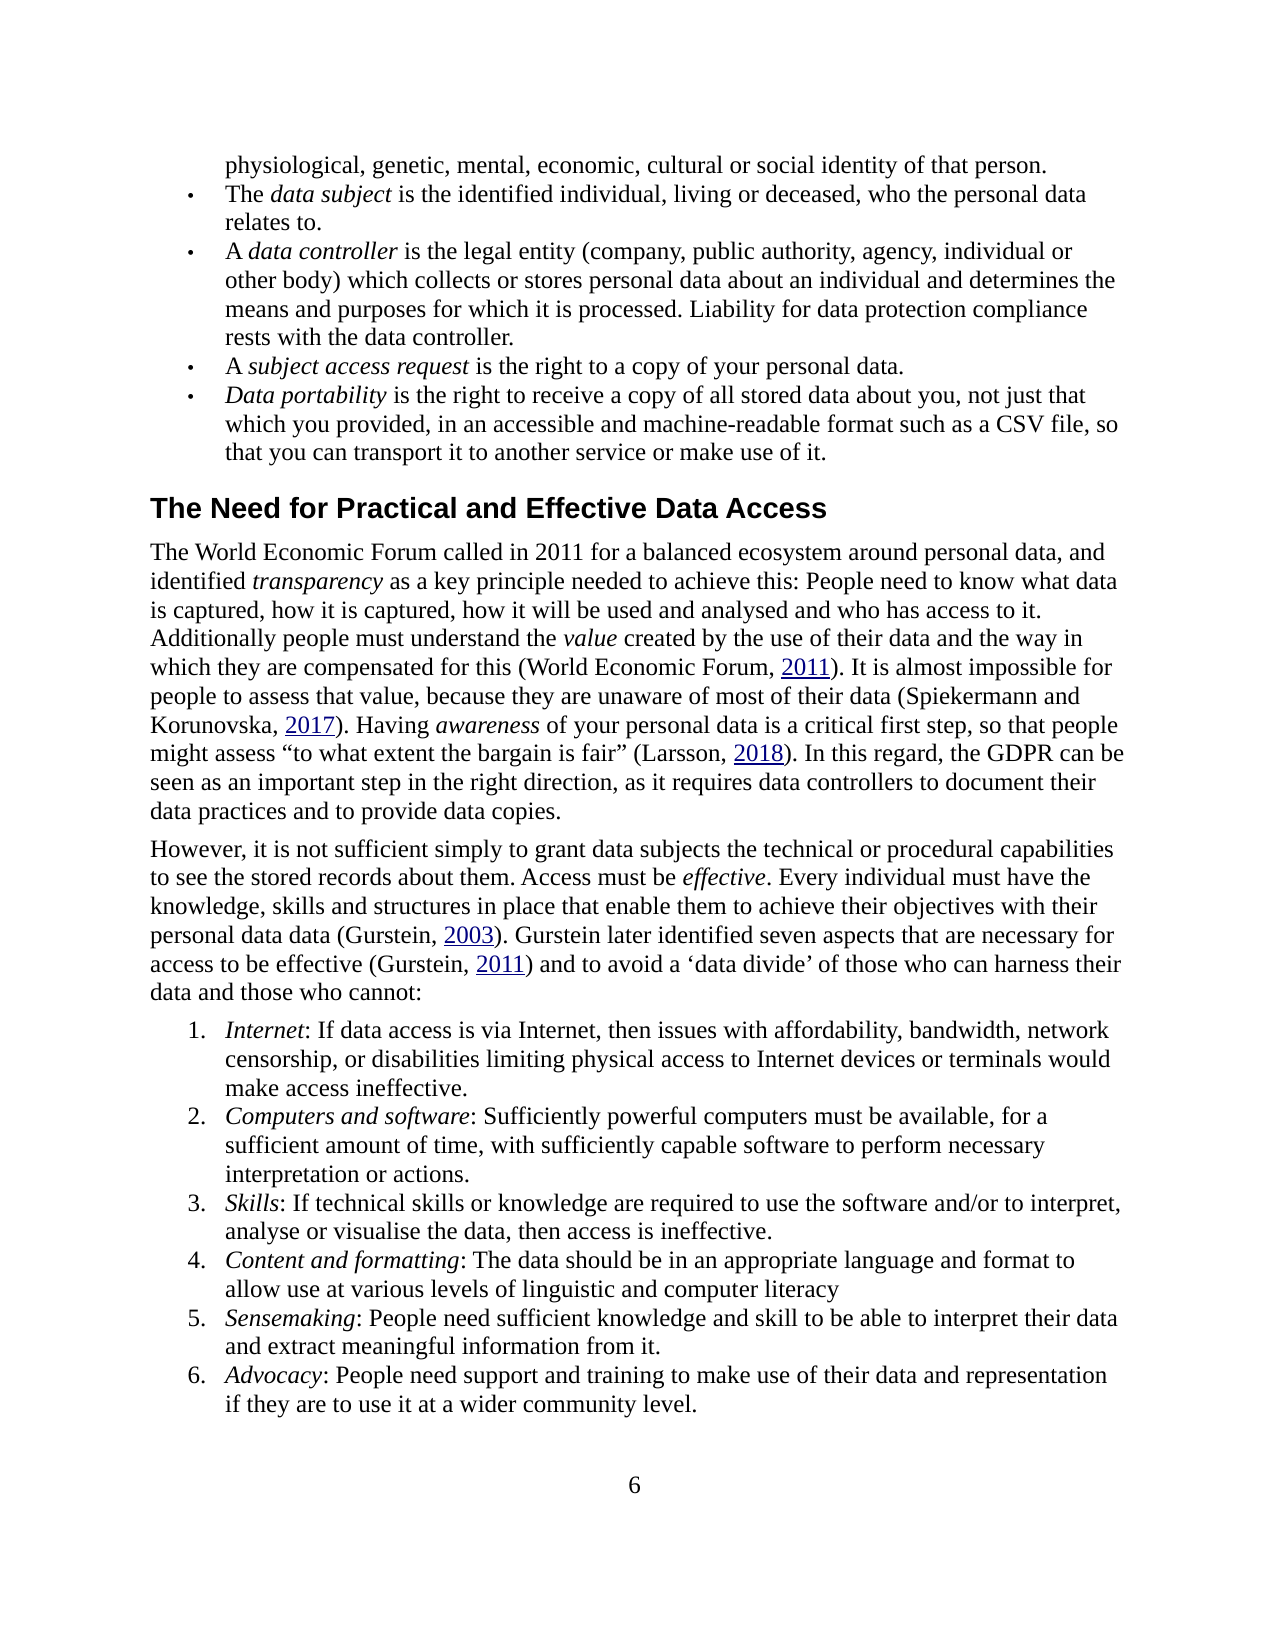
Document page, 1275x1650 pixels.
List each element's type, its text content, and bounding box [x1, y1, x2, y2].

list Internet: If data access is via Internet, then issues with affordability, bandwidth, network censorship, or disabilities limiting physical access to Internet devices or terminals would make access ineffective. [187, 1015, 1125, 1101]
list Skills: If technical skills or knowledge are required to use the software and/or to interpret, analyse or visualise the data, then access is ineffective. [187, 1188, 1125, 1245]
list Advocacy: People need support and training to make use of their data and representation if they are to use it at a wider community level. [187, 1360, 1125, 1418]
list Content and formatting: The data should be in an appropriate language and format to allow use at various levels of linguistic and computer literacy [187, 1245, 1125, 1303]
list A data controller is the legal entity (company, public authority, agency, individual or other body) which collects or stores personal data about an individual and determines the means and purposes for which it is processed. Liability for data protection compliance rests with the data controller. [187, 236, 1125, 351]
list Computers and software: Sufficiently powerful computers must be available, for a sufficient amount of time, with sufficiently capable software to perform necessary interpretation or actions. [187, 1101, 1125, 1188]
subtitle The Need for Practical and Effective Data Access [150, 491, 1125, 525]
list physiological, genetic, mental, economic, cultural or social identity of that person. [187, 150, 1125, 179]
text However, it is not sufficient simply to grant data subjects the technical or procedural capabilities to see the stored records about them. Access must be effective. Every individual must have the knowledge, skills and structures in place that enable them to achieve their objectives with their personal data data (Gurstein, 2003). Gurstein later identified seven aspects that are necessary for access to be effective (Gurstein, 2011) and to avoid a ‘data divide’ of those who can harness their data and those who cannot: [150, 834, 1125, 1006]
text The World Economic Forum called in 2011 for a balanced ecosystem around personal data, and identified transparency as a key principle needed to achieve this: People need to know what data is captured, how it is captured, how it will be used and analysed and who has access to it. Additionally people must understand the value created by the use of their data and the way in which they are compensated for this (World Economic Forum, 2011). It is almost impossible for people to assess that value, because they are unaware of most of their data (Spiekermann and Korunovska, 2017). Having awareness of your personal data is a critical first step, so that people might assess “to what extent the bargain is fair” (Larsson, 2018). In this regard, the GDPR can be seen as an important step in the right direction, as it requires data controllers to document their data practices and to provide data copies. [150, 537, 1125, 825]
list Sensemaking: People need sufficient knowledge and skill to be able to interpret their data and extract meaningful information from it. [187, 1303, 1125, 1360]
list The data subject is the identified individual, living or deceased, who the personal data relates to. [187, 179, 1125, 236]
list A subject access request is the right to a copy of your personal data. [187, 351, 1125, 380]
list Data portability is the right to receive a copy of all stored data about you, not just that which you provided, in an accessible and machine-readable format such as a CSV file, so that you can transport it to another service or make use of it. [187, 380, 1125, 466]
